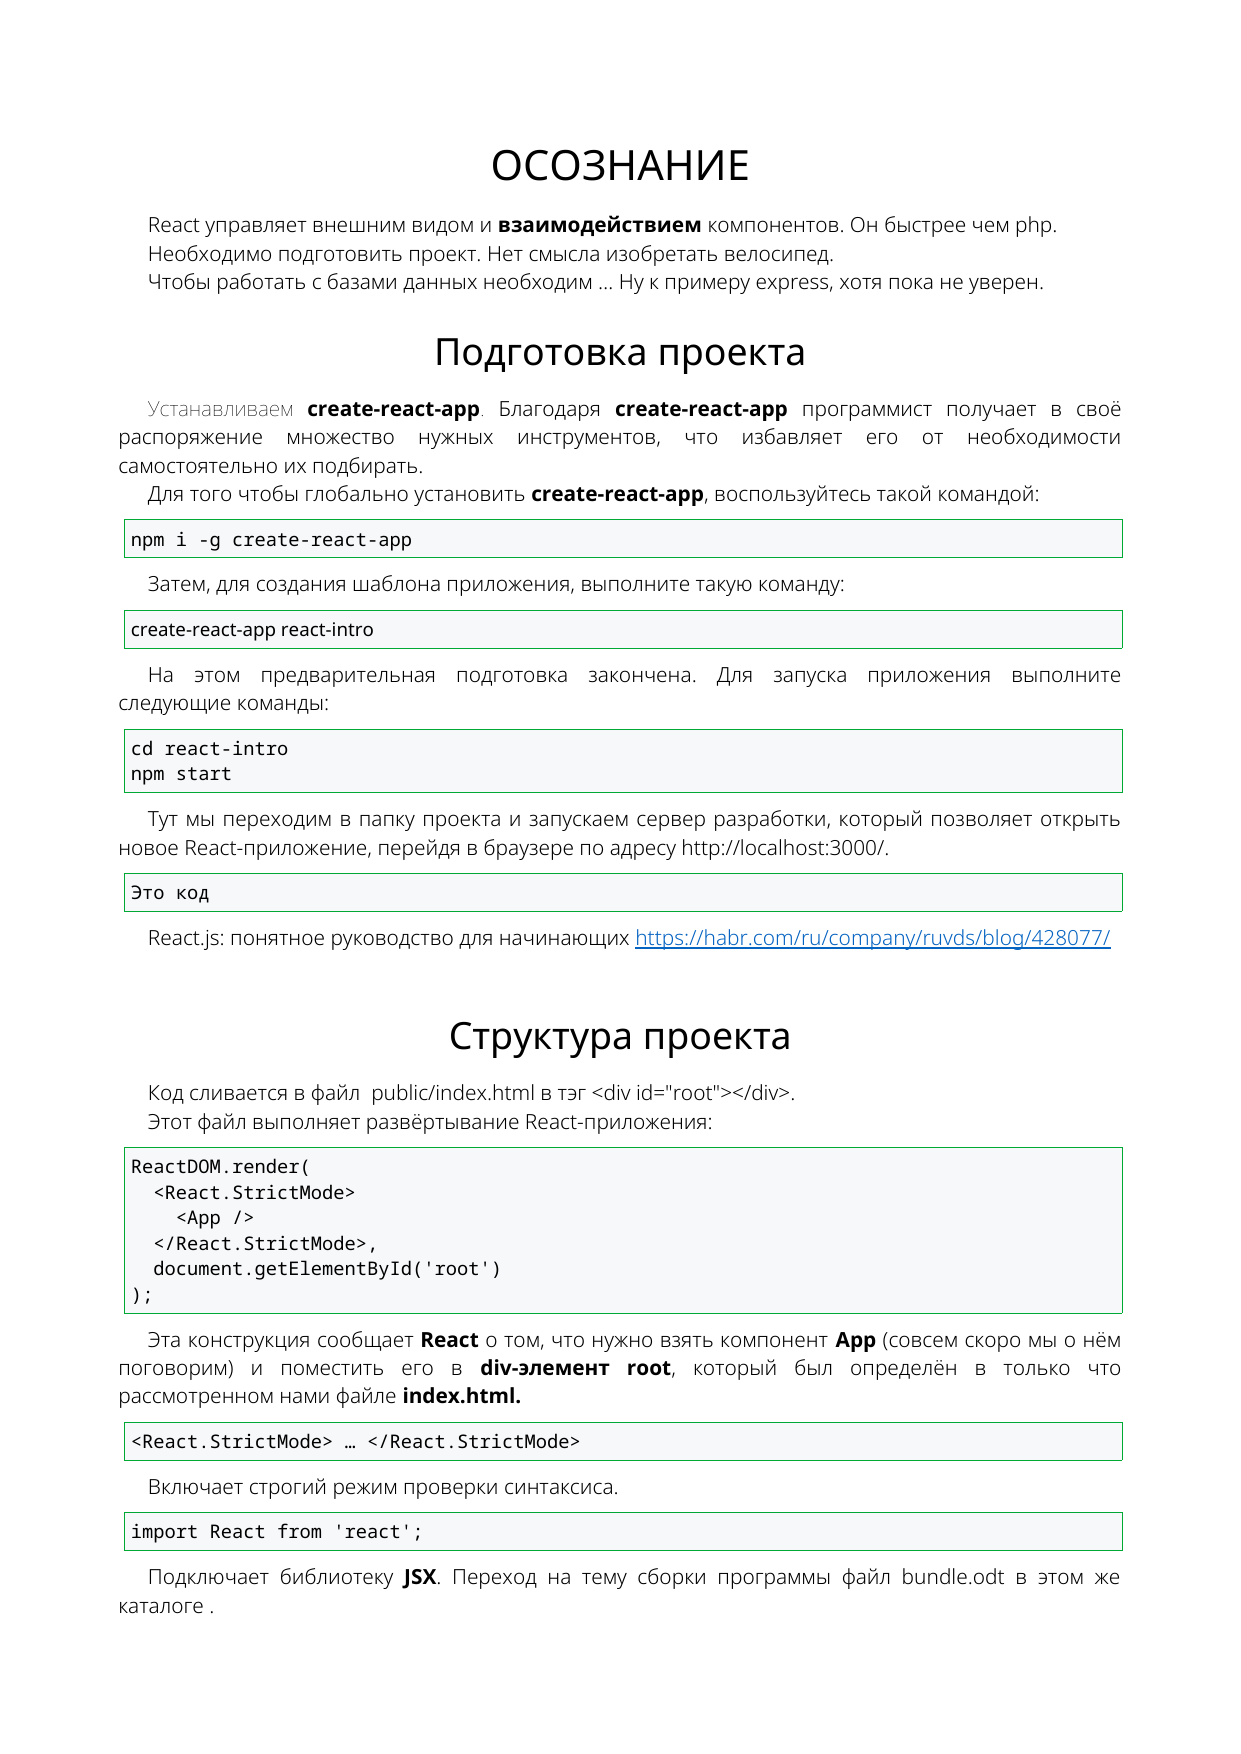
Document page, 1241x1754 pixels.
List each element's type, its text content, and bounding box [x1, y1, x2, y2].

text Для того чтобы глобально установить create-react-app, воспользуйтесь такой командой: [118, 479, 1122, 508]
text Подключает библиотеку JSX. Переход на тему сборки программы файл bundle.odt в этом же каталоге . [118, 1562, 1122, 1619]
text React.js: понятное руководство для начинающих https://habr.com/ru/company/ruvds/blog/428077/ [118, 923, 1122, 952]
text Этот файл выполняет развёртывание React-приложения: [118, 1107, 1122, 1135]
text Чтобы работать с базами данных необходим … Ну к примеру express, хотя пока не уверен. [118, 267, 1122, 296]
text create-react-app react-intro [125, 611, 1122, 648]
text Затем, для создания шаблона приложения, выполните такую команду: [118, 569, 1122, 598]
text </React.StrictMode>, [125, 1223, 1122, 1249]
text <React.StrictMode> … </React.StrictMode> [125, 1423, 1122, 1460]
text cd react-intro [125, 730, 1122, 754]
text <React.StrictMode> [125, 1172, 1122, 1198]
text На этом предварительная подготовка закончена. Для запуска приложения выполните следующие команды: [118, 660, 1122, 717]
subtitle ОСОЗНАНИЕ [118, 136, 1122, 193]
text Необходимо подготовить проект. Нет смысла изобретать велосипед. [118, 239, 1122, 267]
text Код сливается в файл public/index.html в тэг <div id="root"></div>. [118, 1078, 1122, 1107]
text document.getElementById('root') [125, 1249, 1122, 1274]
text ); [125, 1274, 1122, 1313]
text Эта конструкция сообщает React о том, что нужно взять компонент App (совсем скоро мы о нём поговорим) и поместить его в div-элемент root, который был определён в только что рассмотренном нами файле index.html. [118, 1325, 1122, 1410]
text Включает строгий режим проверки синтаксиса. [118, 1472, 1122, 1501]
subtitle Структура проекта [118, 1009, 1122, 1061]
text React управляет внешним видом и взаимодействием компонентов. Он быстрее чем php. [118, 210, 1122, 239]
text <App /> [125, 1198, 1122, 1223]
text ReactDOM.render( [125, 1148, 1122, 1172]
text Устанавливаем create-react-app. Благодаря create-react-app программист получает в своё распоряжение множество нужных инструментов, что избавляет его от необходимости самостоятельно их подбирать. [118, 394, 1122, 479]
text import React from 'react'; [125, 1513, 1122, 1550]
text npm i -g create-react-app [125, 520, 1122, 557]
text Тут мы переходим в папку проекта и запускаем сервер разработки, который позволяет открыть новое React-приложение, перейдя в браузере по адресу http://localhost:3000/. [118, 804, 1122, 861]
text npm start [125, 754, 1122, 792]
subtitle Подготовка проекта [118, 325, 1122, 376]
text Это код [125, 874, 1122, 911]
